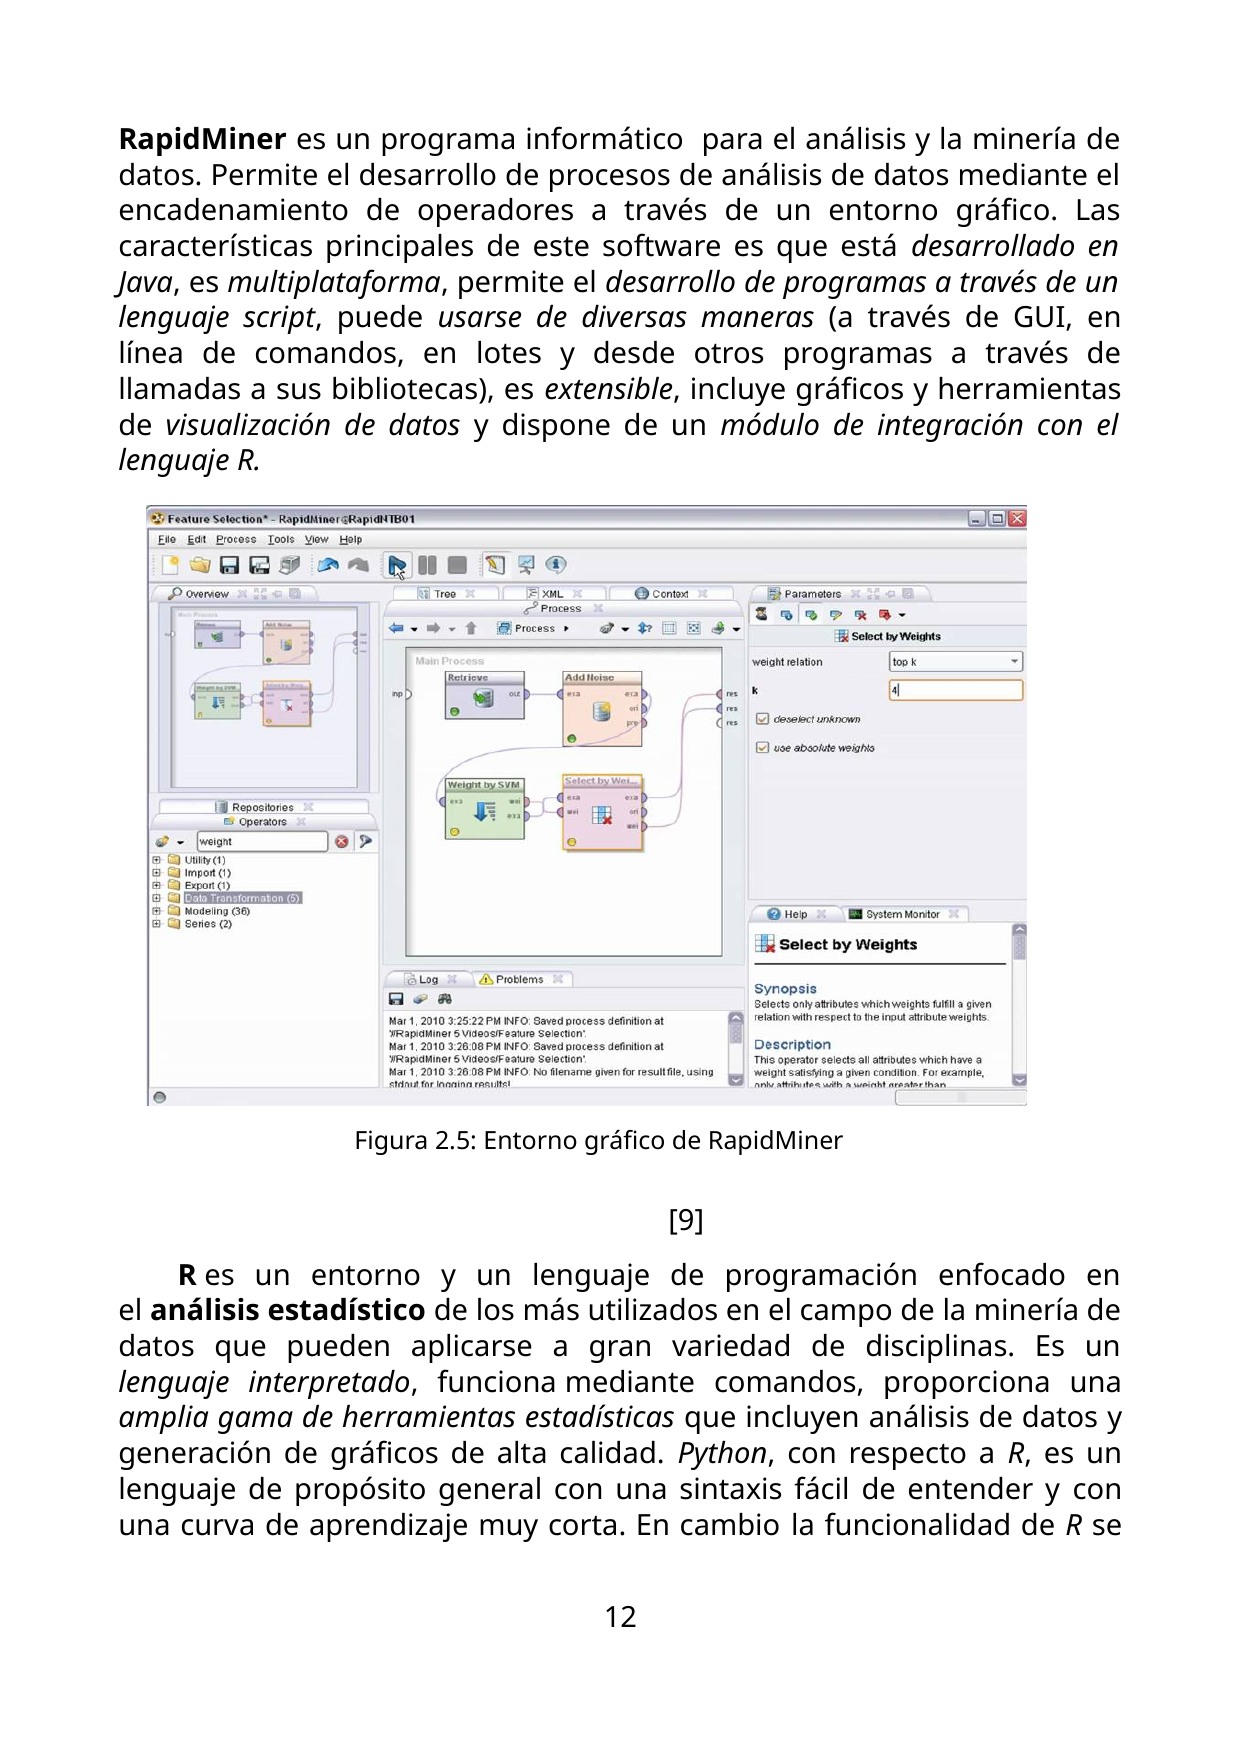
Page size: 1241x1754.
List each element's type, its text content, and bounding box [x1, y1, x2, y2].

picture [146, 505, 1027, 1106]
text [0] [118, 1199, 1122, 1239]
text Figura 2.5: Entorno gráfico de RapidMiner [158, 1123, 1039, 1156]
text RapidMiner es un programa informático para el análisis y la minería de datos. Permite el desarrollo de procesos de análisis de datos mediante el encadenamiento de operadores a través de un entorno gráfico. Las características principales de este software es que está desarrollado en Java, es multiplataforma, permite el desarrollo de programas a través de un lenguaje script, puede usarse de diversas maneras (a través de GUI, en línea de comandos, en lotes y desde otros programas a través de llamadas a sus bibliotecas), es extensible, incluye gráficos y herramientas de visualización de datos y dispone de un módulo de integración con el lenguaje R. [118, 118, 1122, 479]
text R es un entorno y un lenguaje de programación enfocado en el análisis estadístico de los más utilizados en el campo de la minería de datos que pueden aplicarse a gran variedad de disciplinas. Es un lenguaje interpretado, funciona mediante comandos, proporciona una amplia gama de herramientas estadísticas que incluyen análisis de datos y generación de gráficos de alta calidad. Python, con respecto a R, es un lenguaje de propósito general con una sintaxis fácil de entender y con una curva de aprendizaje muy corta. En cambio la funcionalidad de R se [118, 1254, 1122, 1543]
